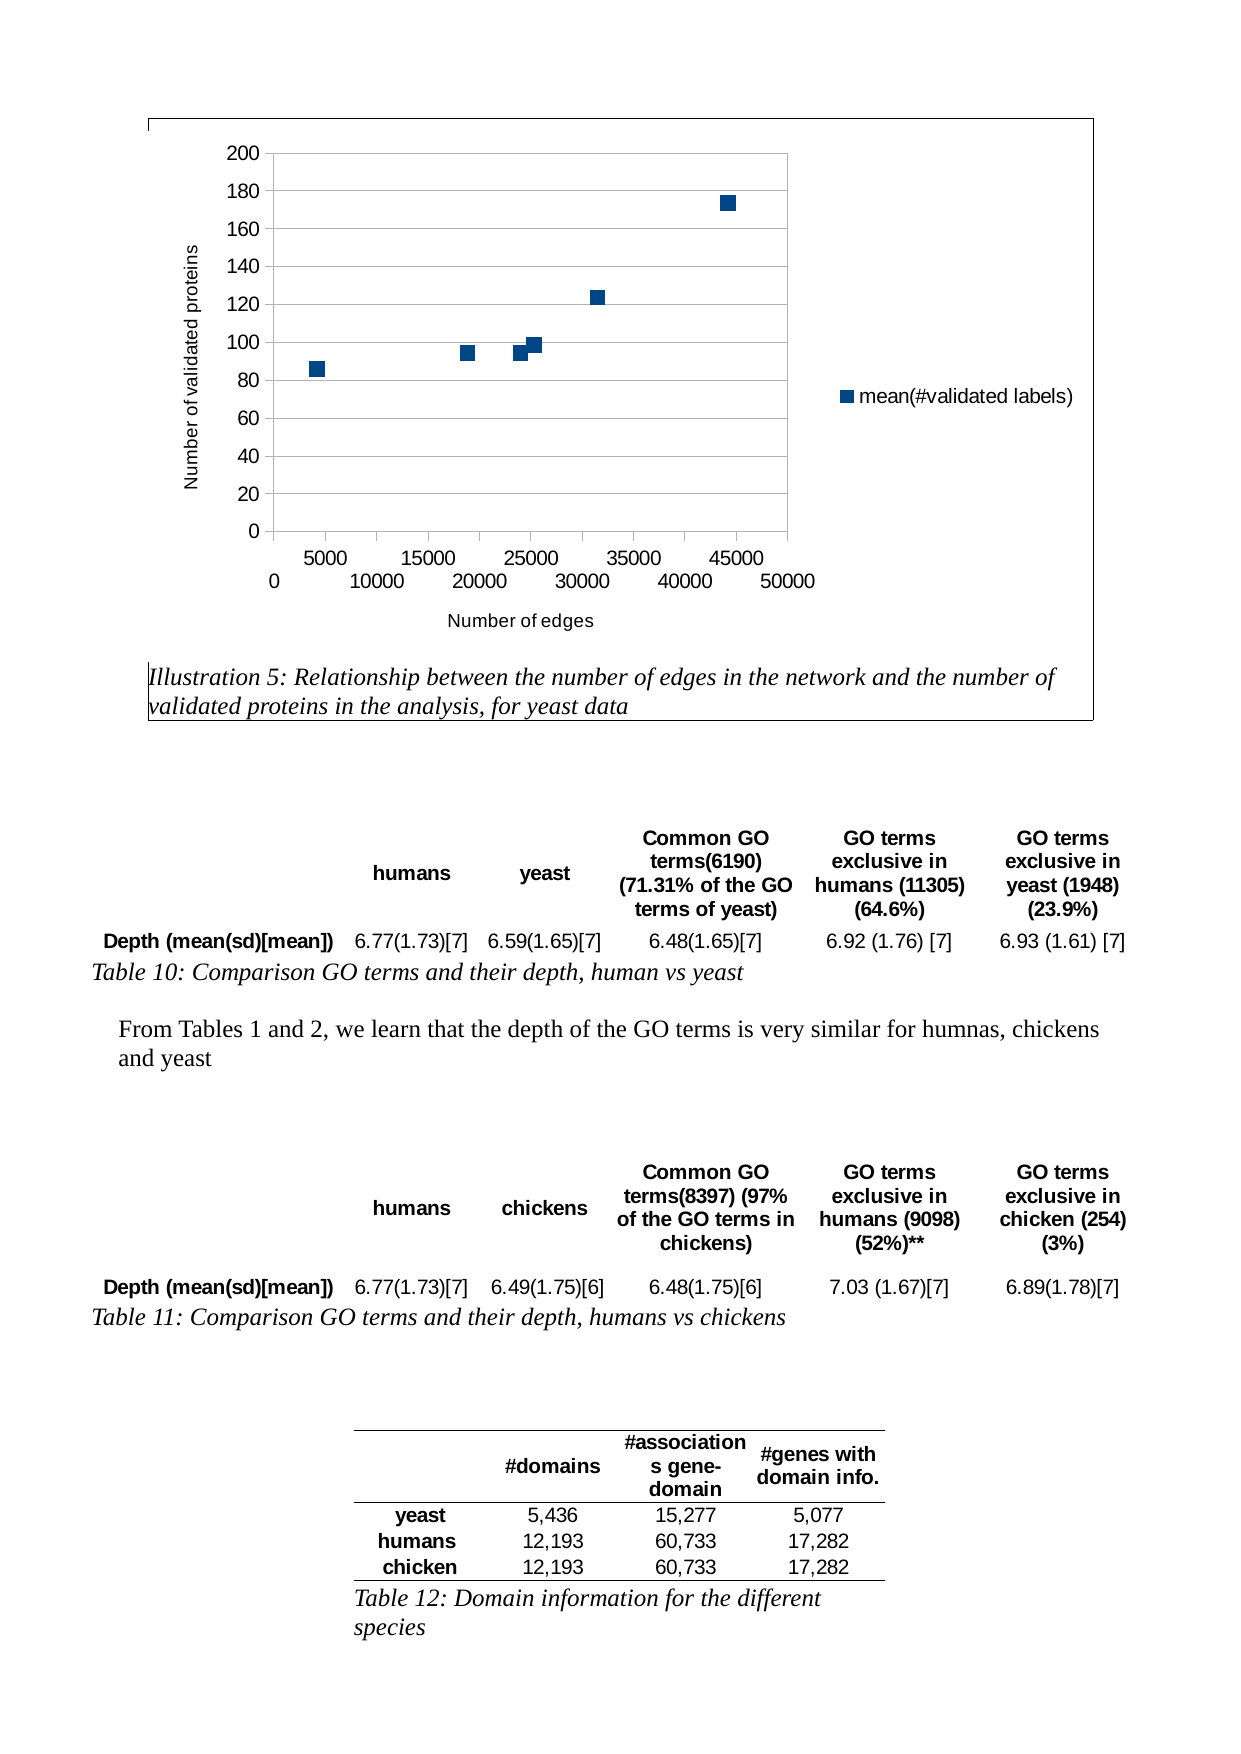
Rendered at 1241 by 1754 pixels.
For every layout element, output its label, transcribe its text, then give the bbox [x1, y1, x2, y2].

text Illustration 5: Relationship between the number of edges in the network and the number of validated proteins in the analysis, for yeast data [149, 663, 1092, 720]
text Table 12: Domain information for the different species [353, 1430, 887, 1640]
text From Tables 1 and 2, we learn that the depth of the GO terms is very similar for humnas, chickens and yeast [118, 1014, 1122, 1072]
text Table 10: Comparison GO terms and their depth, human vs yeast [91, 818, 1149, 986]
text Table 11: Comparison GO terms and their depth, humans vs chickens [91, 1142, 1149, 1331]
